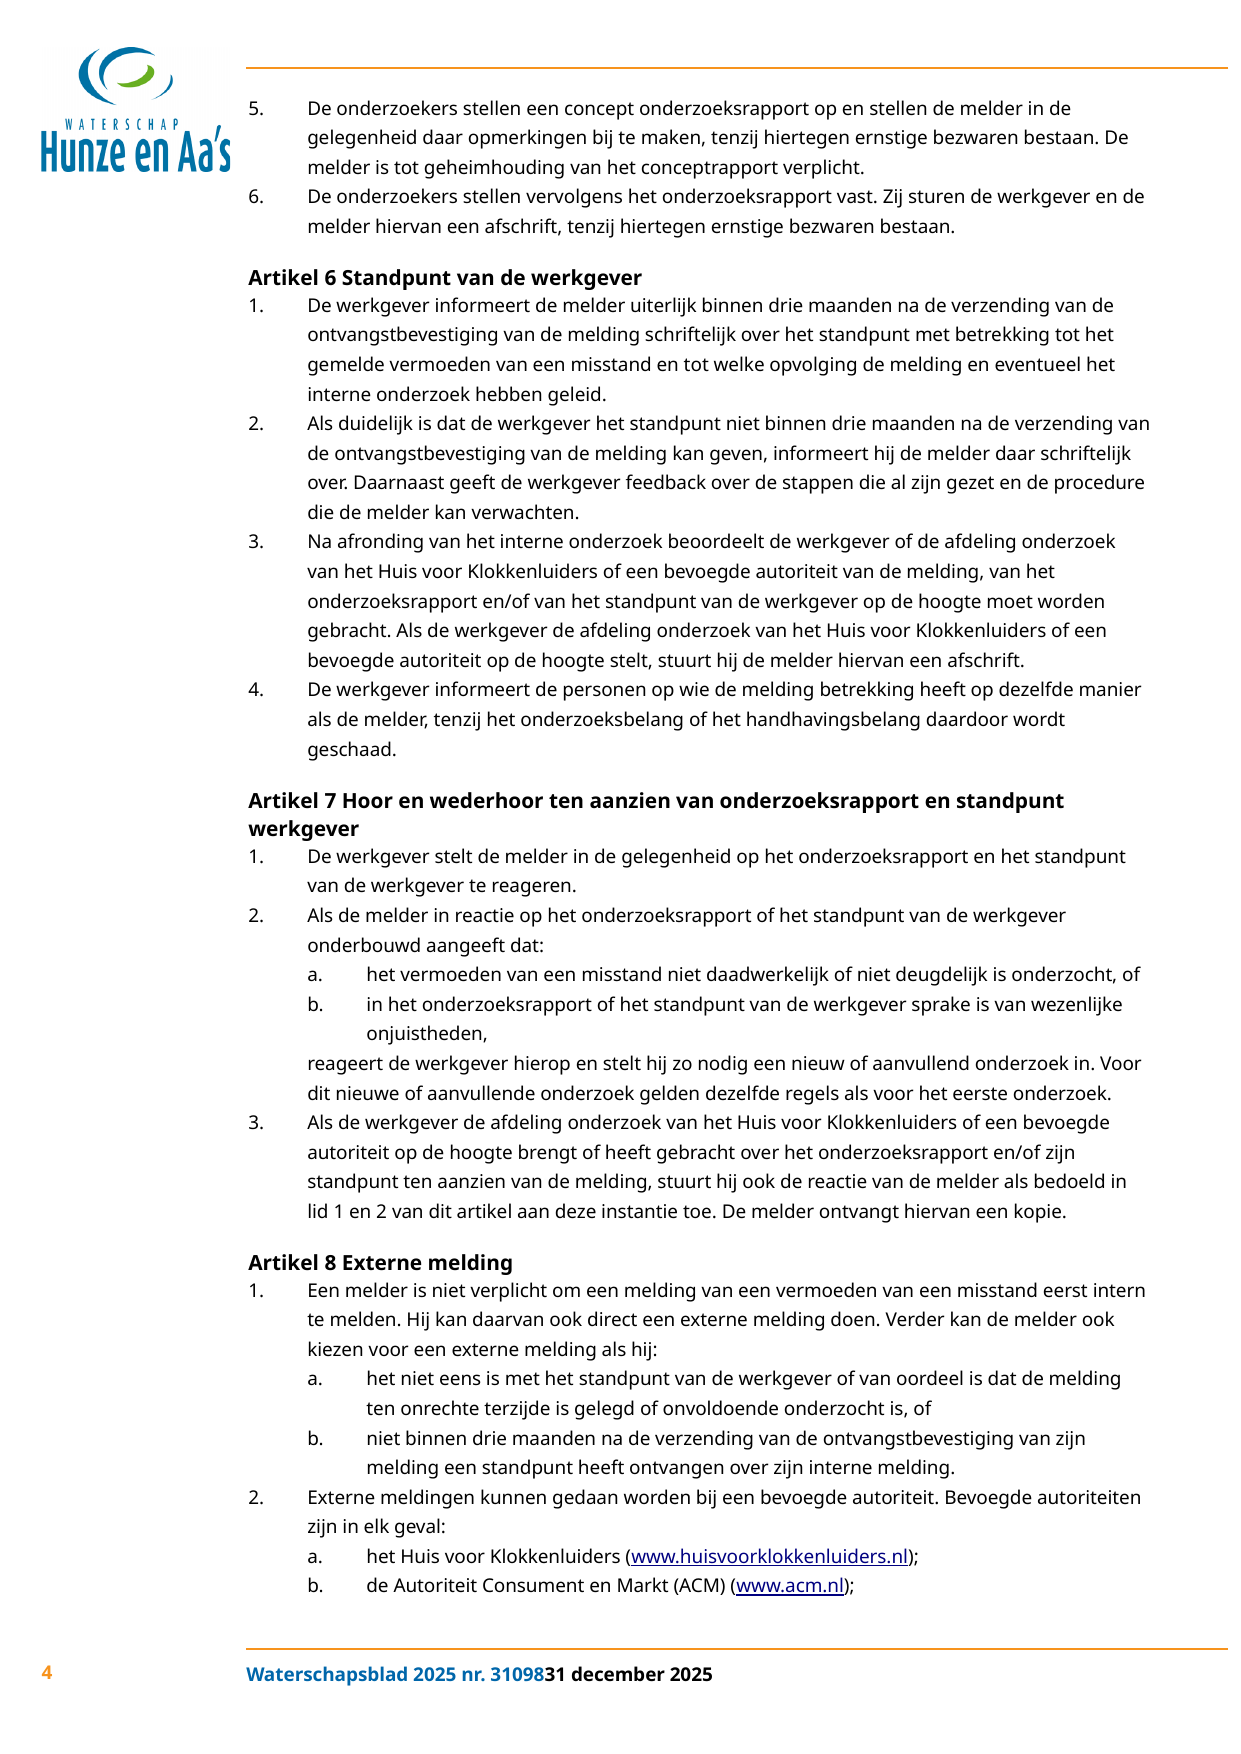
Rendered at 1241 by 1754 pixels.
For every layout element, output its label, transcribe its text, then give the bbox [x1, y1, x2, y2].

list in het onderzoeksrapport of het standpunt van de werkgever sprake is van wezenlijke onjuistheden, [307, 991, 1152, 1046]
list het vermoeden van een misstand niet daadwerkelijk of niet deugdelijk is onderzocht, of [307, 961, 1152, 987]
list De onderzoekers stellen vervolgens het onderzoeksrapport vast. Zij sturen de werkgever en de melder hiervan een afschrift, tenzij hiertegen ernstige bezwaren bestaan. [248, 183, 1152, 239]
text Artikel 8 Externe melding [248, 1248, 1152, 1277]
picture [47, 154, 51, 172]
list De werkgever informeert de personen op wie de melding betrekking heeft op dezelfde manier als de melder, tenzij het onderzoeksbelang of het handhavingsbelang daardoor wordt geschaad. [248, 677, 1152, 761]
list Als de werkgever de afdeling onderzoek van het Huis voor Klokkenluiders of een bevoegde autoriteit op de hoogte brengt of heeft gebracht over het onderzoeksrapport en/of zijn standpunt ten aanzien van de melding, stuurt hij ook de reactie van de melder als bedoeld in lid 1 en 2 van dit artikel aan deze instantie toe. De melder ontvangt hiervan een kopie. [248, 1109, 1152, 1224]
list Een melder is niet verplicht om een melding van een vermoeden van een misstand eerst intern te melden. Hij kan daarvan ook direct een externe melding doen. Verder kan de melder ook kiezen voor een externe melding als hij: [248, 1277, 1152, 1362]
list de Autoriteit Consument en Markt (ACM) (www.acm.nl); [307, 1573, 1152, 1598]
text Artikel 7 Hoor en wederhoor ten aanzien van onderzoeksrapport en standpunt werkgever [248, 786, 1152, 843]
list Na afronding van het interne onderzoek beoordeelt de werkgever of de afdeling onderzoek van het Huis voor Klokkenluiders of een bevoegde autoriteit van de melding, van het onderzoeksrapport en/of van het standpunt van de werkgever op de hoogte moet worden gebracht. Als de werkgever de afdeling onderzoek van het Huis voor Klokkenluiders of een bevoegde autoriteit op de hoogte stelt, stuurt hij de melder hiervan een afschrift. [248, 529, 1152, 673]
list Externe meldingen kunnen gedaan worden bij een bevoegde autoriteit. Bevoegde autoriteiten zijn in elk geval: [248, 1484, 1152, 1539]
list het Huis voor Klokkenluiders (www.huisvoorklokkenluiders.nl); [307, 1543, 1152, 1569]
list Als de melder in reactie op het onderzoeksrapport of het standpunt van de werkgever onderbouwd aangeeft dat: [248, 902, 1152, 957]
list De werkgever informeert de melder uiterlijk binnen drie maanden na de verzending van de ontvangstbevestiging van de melding schriftelijk over het standpunt met betrekking tot het gemelde vermoeden van een misstand en tot welke opvolging de melding en eventueel het interne onderzoek hebben geleid. [248, 292, 1152, 406]
text Artikel 6 Standpunt van de werkgever [248, 263, 1152, 292]
picture [226, 145, 231, 156]
list Als duidelijk is dat de werkgever het standpunt niet binnen drie maanden na de verzending van de ontvangstbevestiging van de melding kan geven, informeert hij de melder daar schriftelijk over. Daarnaast geeft de werkgever feedback over de stappen die al zijn gezet en de procedure die de melder kan verwachten. [248, 410, 1152, 525]
picture [183, 163, 191, 172]
list De onderzoekers stellen een concept onderzoeksrapport op en stellen de melder in de gelegenheid daar opmerkingen bij te maken, tenzij hiertegen ernstige bezwaren bestaan. De melder is tot geheimhouding van het conceptrapport verplicht. [248, 95, 1152, 180]
list niet binnen drie maanden na de verzending van de ontvangstbevestiging van zijn melding een standpunt heeft ontvangen over zijn interne melding. [307, 1425, 1152, 1480]
list het niet eens is met het standpunt van de werkgever of van oordeel is dat de melding ten onrechte terzijde is gelegd of onvoldoende onderzocht is, of [307, 1366, 1152, 1421]
list De werkgever stelt de melder in de gelegenheid op het onderzoeksrapport en het standpunt van de werkgever te reageren. [248, 843, 1152, 898]
picture [41, 47, 231, 172]
list reageert de werkgever hierop en stelt hij zo nodig een nieuw of aanvullend onderzoek in. Voor dit nieuwe of aanvullende onderzoek gelden dezelfde regels als voor het eerste onderzoek. [248, 1050, 1152, 1105]
